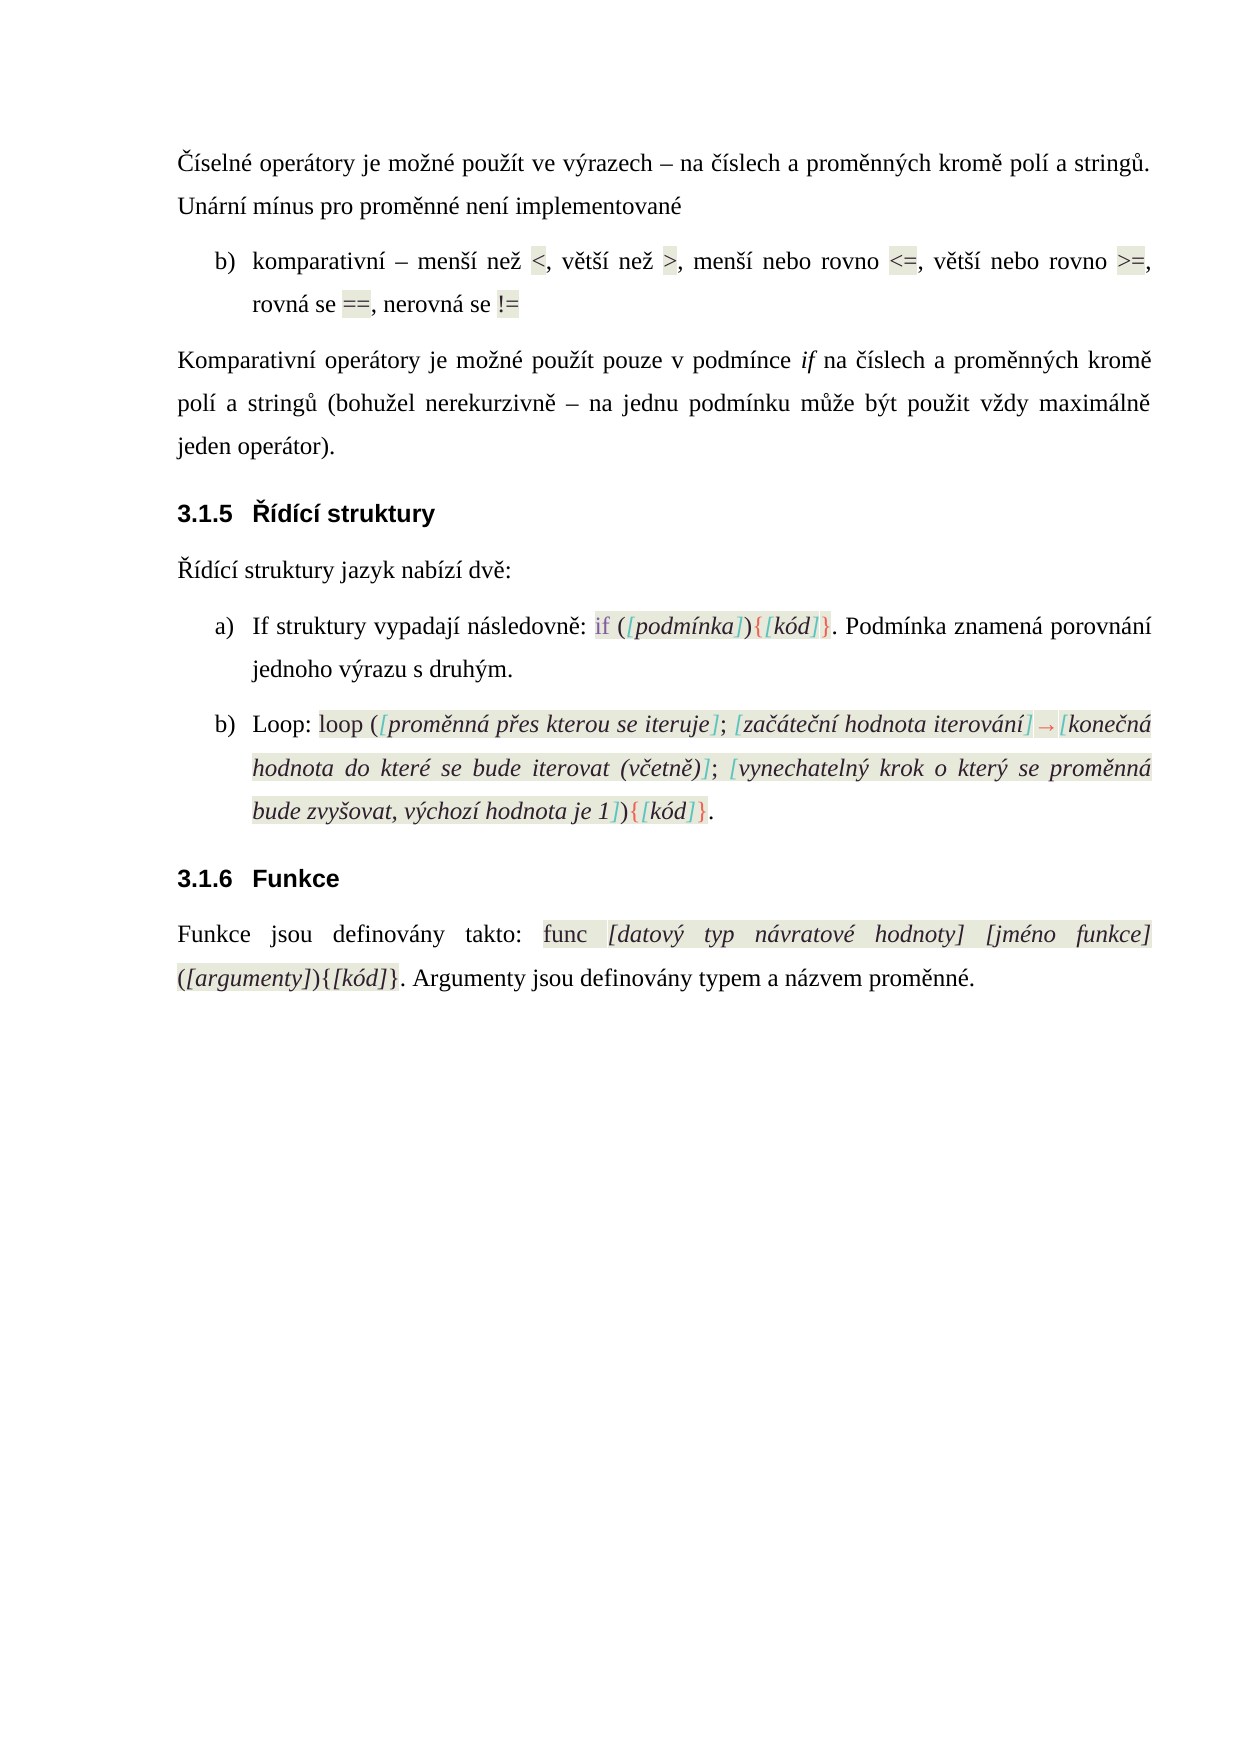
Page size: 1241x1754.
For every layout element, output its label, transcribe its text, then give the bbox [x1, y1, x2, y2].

text Řídící struktury jazyk nabízí dvě: [177, 555, 1152, 584]
list Loop: loop ([proměnná přes kterou se iteruje]; [začáteční hodnota iterování]→[konečná hodnota do které se bude iterovat (včetně)]; [vynechatelný krok o který se proměnná bude zvyšovat, výchozí hodnota je 1]){[kód]}. [214, 709, 1152, 824]
list If struktury vypadají následovně: if ([podmínka]){[kód]}. Podmínka znamená porovnání jednoho výrazu s druhým. [214, 611, 1152, 683]
list Číselné operátory je možné použít ve výrazech – na číslech a proměnných kromě polí a stringů. Unární mínus pro proměnné není implementované [177, 148, 1152, 219]
list Komparativní operátory je možné použít pouze v podmínce if na číslech a proměnných kromě polí a stringů (bohužel nerekurzivně – na jednu podmínku může být použit vždy maximálně jeden operátor). [177, 345, 1152, 460]
list komparativní – menší než <, větší než >, menší nebo rovno <=, větší nebo rovno >=, rovná se ==, nerovná se != [214, 246, 1152, 318]
subtitle Funkce [177, 864, 1152, 893]
subtitle Řídící struktury [177, 499, 1152, 528]
text Funkce jsou definovány takto: func [datový typ návratové hodnoty] [jméno funkce]([argumenty]){[kód]}. Argumenty jsou definovány typem a názvem proměnné. [177, 919, 1152, 991]
